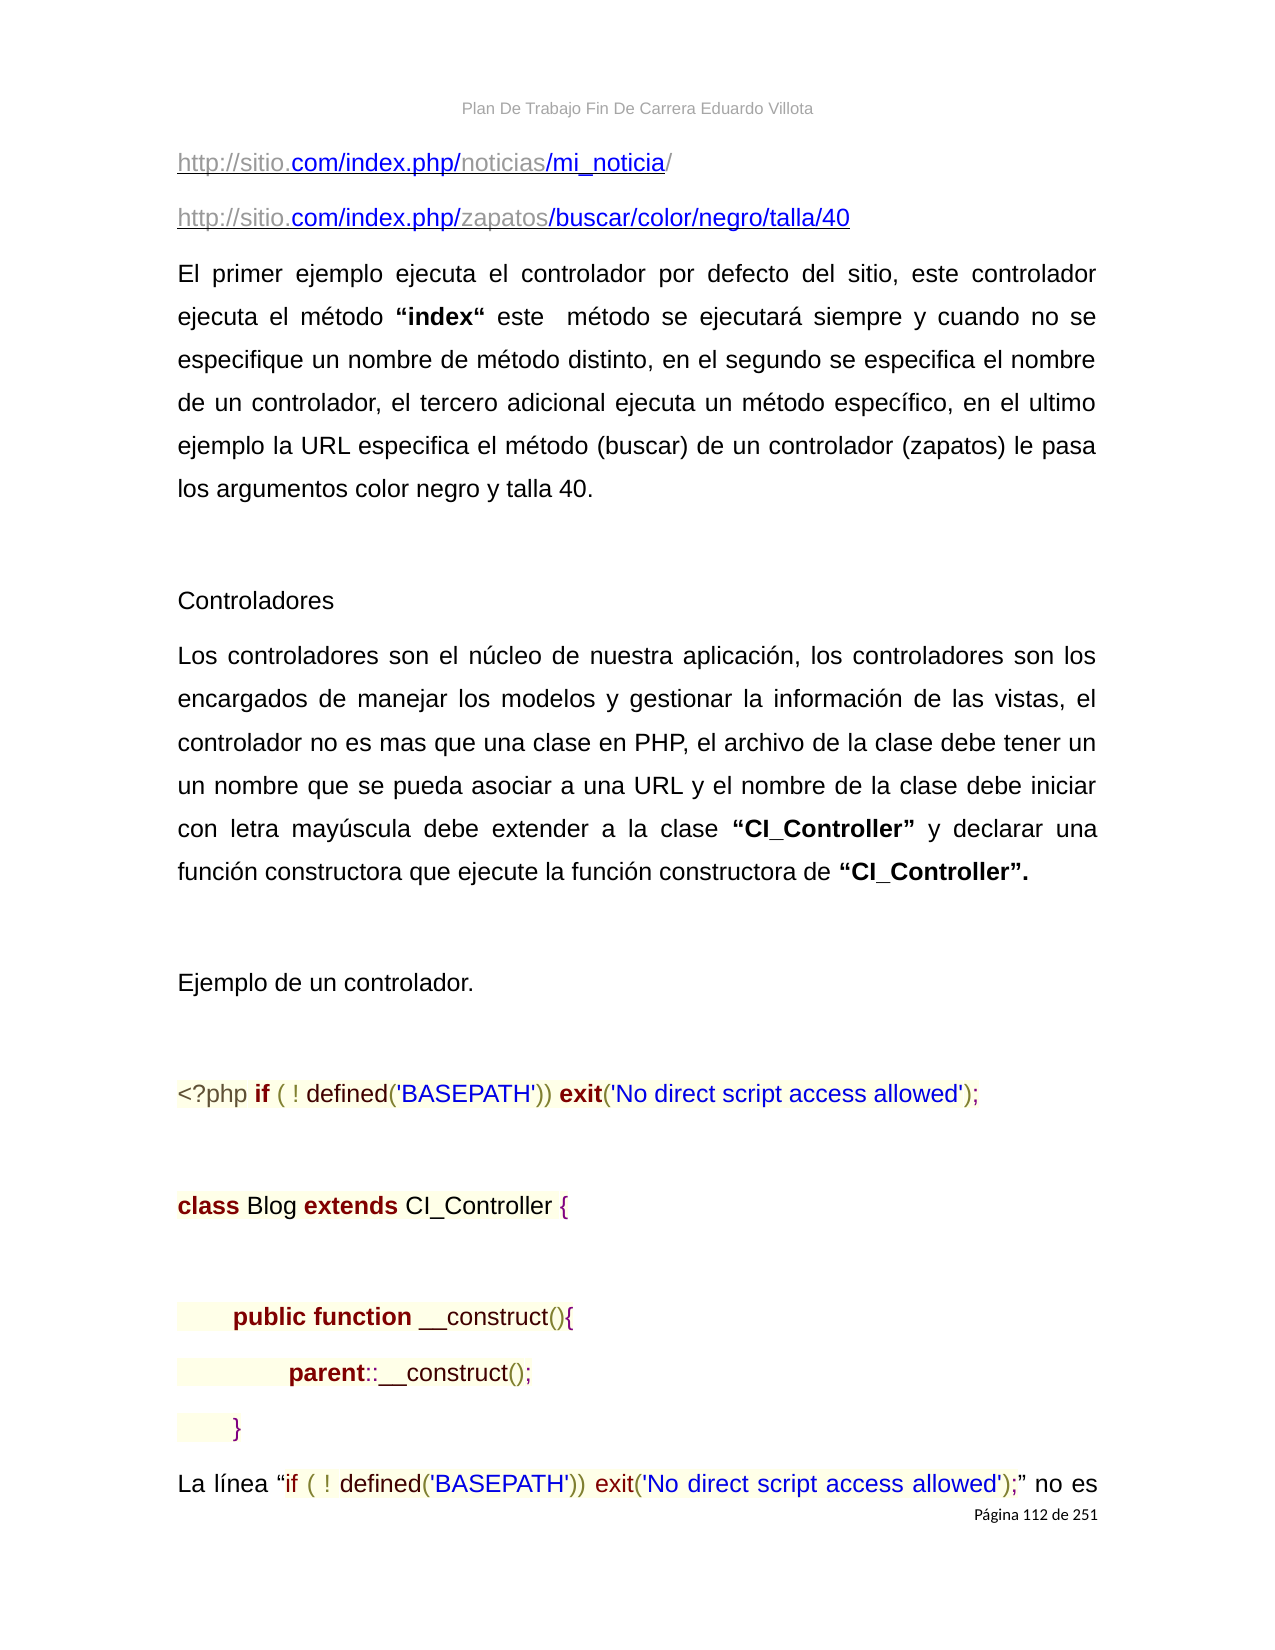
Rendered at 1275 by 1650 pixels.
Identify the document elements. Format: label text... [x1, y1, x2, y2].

text public function __construct(){ [177, 1302, 1098, 1331]
text Los controladores son el núcleo de nuestra aplicación, los controladores son los encargados de manejar los modelos y gestionar la información de las vistas, el controlador no es mas que una clase en PHP, el archivo de la clase debe tener un un nombre que se pueda asociar a una URL y el nombre de la clase debe iniciar con letra mayúscula debe extender a la clase “CI_Controller” y declarar una función constructora que ejecute la función constructora de “CI_Controller”. [177, 641, 1098, 886]
text El primer ejemplo ejecuta el controlador por defecto del sitio, este controlador ejecuta el método “index“ este método se ejecutará siempre y cuando no se especifique un nombre de método distinto, en el segundo se especifica el nombre de un controlador, el tercero adicional ejecuta un método específico, en el ultimo ejemplo la URL especifica el método (buscar) de un controlador (zapatos) le pasa los argumentos color negro y talla 40. [177, 259, 1098, 503]
text http://sitio.com/index.php/zapatos/buscar/color/negro/talla/40 [177, 203, 1098, 232]
text <?php if ( ! defined('BASEPATH')) exit('No direct script access allowed'); [177, 1079, 1098, 1108]
text class Blog extends CI_Controller { [177, 1191, 1098, 1219]
text } [177, 1413, 1098, 1442]
text http://sitio.com/index.php/noticias/mi_noticia/ [177, 148, 1098, 176]
text Ejemplo de un controlador. [177, 968, 1098, 997]
text parent::__construct(); [177, 1358, 1098, 1386]
text Controladores [177, 586, 1098, 614]
text La línea “if ( ! defined('BASEPATH')) exit('No direct script access allowed');” no es [177, 1469, 1098, 1498]
